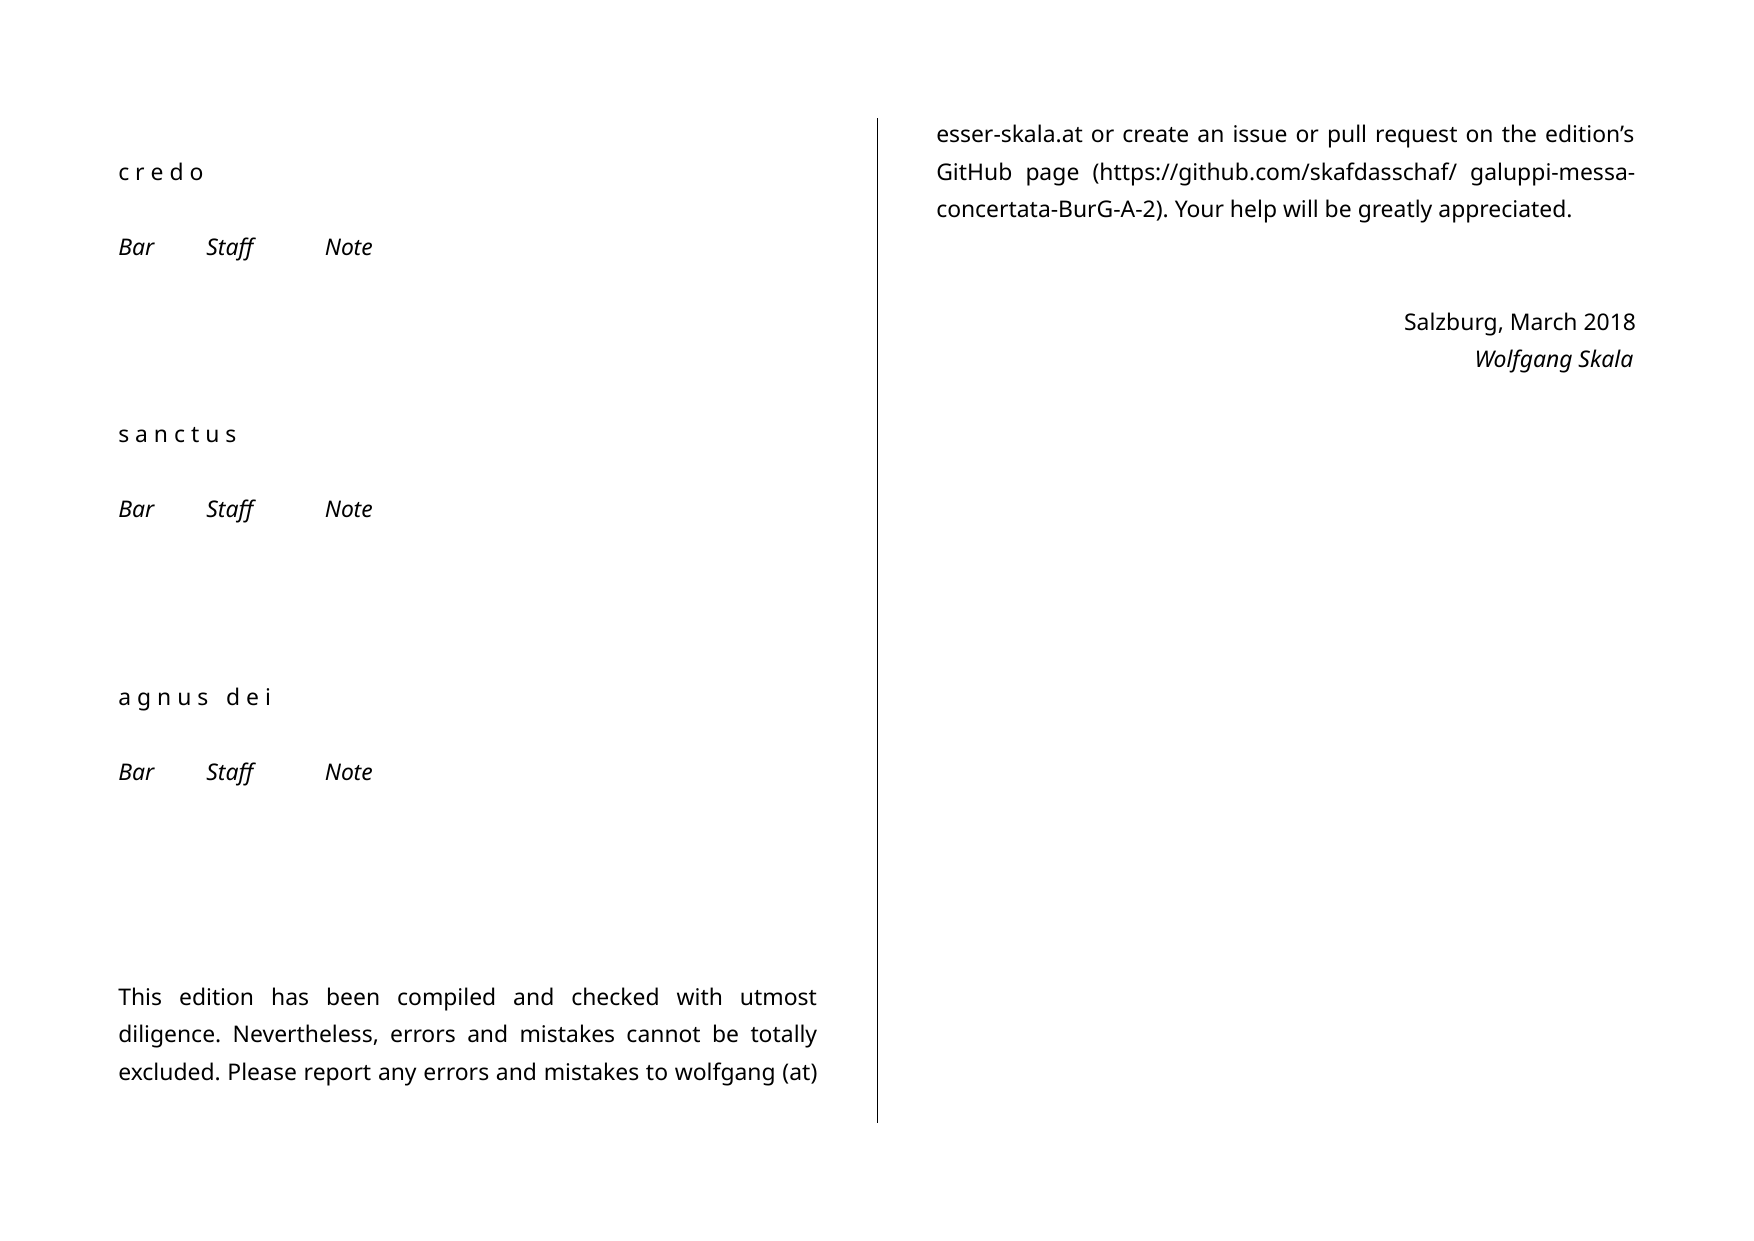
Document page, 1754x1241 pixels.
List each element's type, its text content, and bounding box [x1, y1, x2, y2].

text Salzburg, March 2018 Wolfgang Skala [936, 306, 1636, 374]
text c r e d o [118, 118, 818, 187]
text Bar Staff Note [118, 756, 818, 937]
text Bar Staff Note a g n u s d e i [118, 493, 818, 712]
text esser-skala.at or create an issue or pull request on the edition’s GitHub page (https://github.com/skafdasschaf/ galuppi-messa-concertata-BurG-A-2). Your help will be greatly appreciated. [936, 118, 1636, 224]
text Bar Staff Note s a n c t u s [118, 231, 818, 449]
text This edition has been compiled and checked with utmost diligence. Nevertheless, errors and mistakes cannot be totally excluded. Please report any errors and mistakes to wolfgang (at) [118, 981, 818, 1087]
